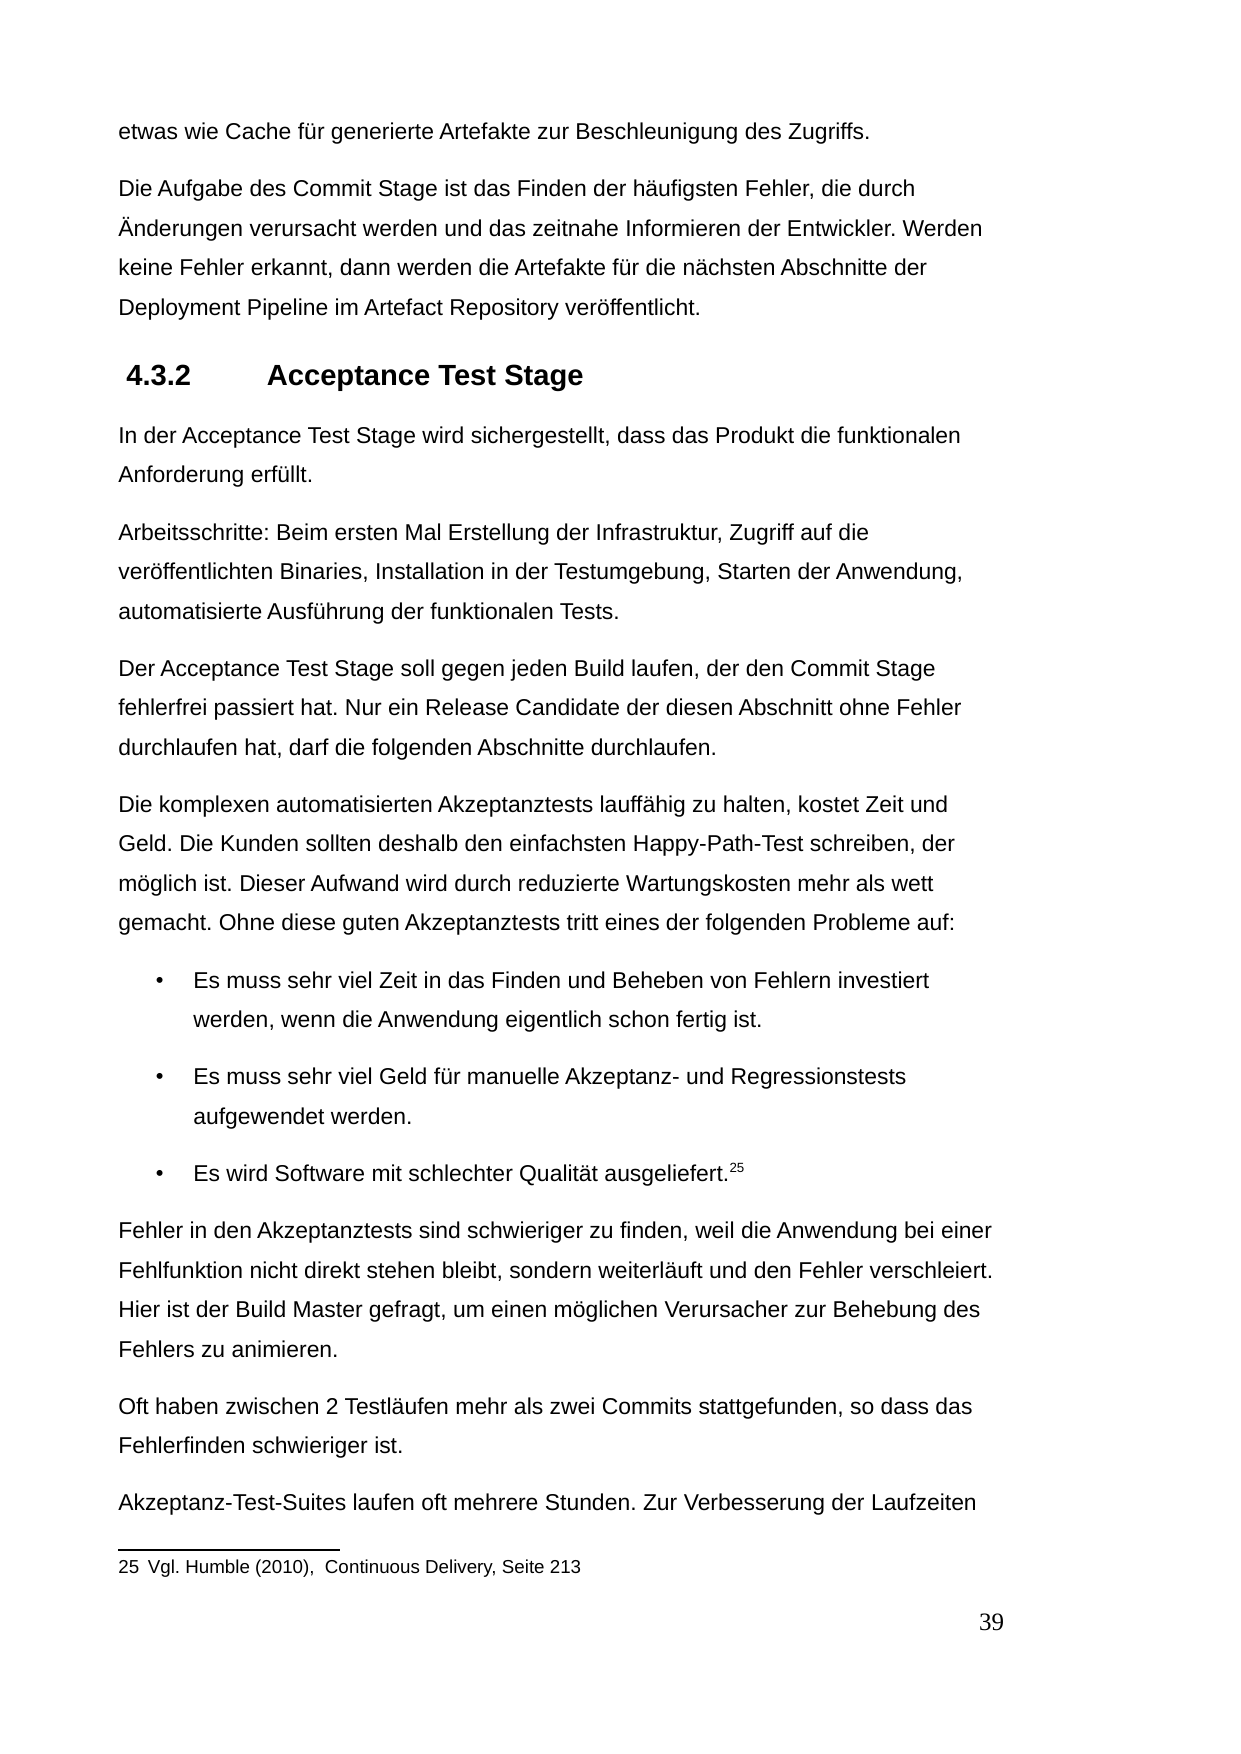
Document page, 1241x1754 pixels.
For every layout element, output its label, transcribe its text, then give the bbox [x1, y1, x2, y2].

list Vgl. Humble (2010), Continuous Delivery, Seite 213 [118, 1556, 1004, 1578]
text Die Aufgabe des Commit Stage ist das Finden der häufigsten Fehler, die durch Änderungen verursacht werden und das zeitnahe Informieren der Entwickler. Werden keine Fehler erkannt, dann werden die Artefakte für die nächsten Abschnitte der Deployment Pipeline im Artefact Repository veröffentlicht. [118, 175, 1004, 320]
text Die komplexen automatisierten Akzeptanztests lauffähig zu halten, kostet Zeit und Geld. Die Kunden sollten deshalb den einfachsten Happy-Path-Test schreiben, der möglich ist. Dieser Aufwand wird durch reduzierte Wartungskosten mehr als wett gemacht. Ohne diese guten Akzeptanztests tritt eines der folgenden Probleme auf: [118, 791, 1004, 936]
list Es muss sehr viel Geld für manuelle Akzeptanz- und Regressionstests aufgewendet werden. [156, 1063, 1004, 1129]
text Arbeitsschritte: Beim ersten Mal Erstellung der Infrastruktur, Zugriff auf die veröffentlichten Binaries, Installation in der Testumgebung, Starten der Anwendung, automatisierte Ausführung der funktionalen Tests. [118, 519, 1004, 624]
subtitle Acceptance Test Stage [118, 358, 1004, 392]
list Es muss sehr viel Zeit in das Finden und Beheben von Fehlern investiert werden, wenn die Anwendung eigentlich schon fertig ist. [156, 967, 1004, 1032]
list Es wird Software mit schlechter Qualität ausgeliefert. [156, 1160, 1004, 1186]
text In der Acceptance Test Stage wird sichergestellt, dass das Produkt die funktionalen Anforderung erfüllt. [118, 422, 1004, 488]
text etwas wie Cache für generierte Artefakte zur Beschleunigung des Zugriffs. [118, 118, 1004, 144]
text Akzeptanz-Test-Suites laufen oft mehrere Stunden. Zur Verbesserung der Laufzeiten [118, 1489, 1004, 1516]
text Oft haben zwischen 2 Testläufen mehr als zwei Commits stattgefunden, so dass das Fehlerfinden schwieriger ist. [118, 1393, 1004, 1458]
text Fehler in den Akzeptanztests sind schwieriger zu finden, weil die Anwendung bei einer Fehlfunktion nicht direkt stehen bleibt, sondern weiterläuft und den Fehler verschleiert. Hier ist der Build Master gefragt, um einen möglichen Verursacher zur Behebung des Fehlers zu animieren. [118, 1217, 1004, 1362]
text Der Acceptance Test Stage soll gegen jeden Build laufen, der den Commit Stage fehlerfrei passiert hat. Nur ein Release Candidate der diesen Abschnitt ohne Fehler durchlaufen hat, darf die folgenden Abschnitte durchlaufen. [118, 655, 1004, 760]
